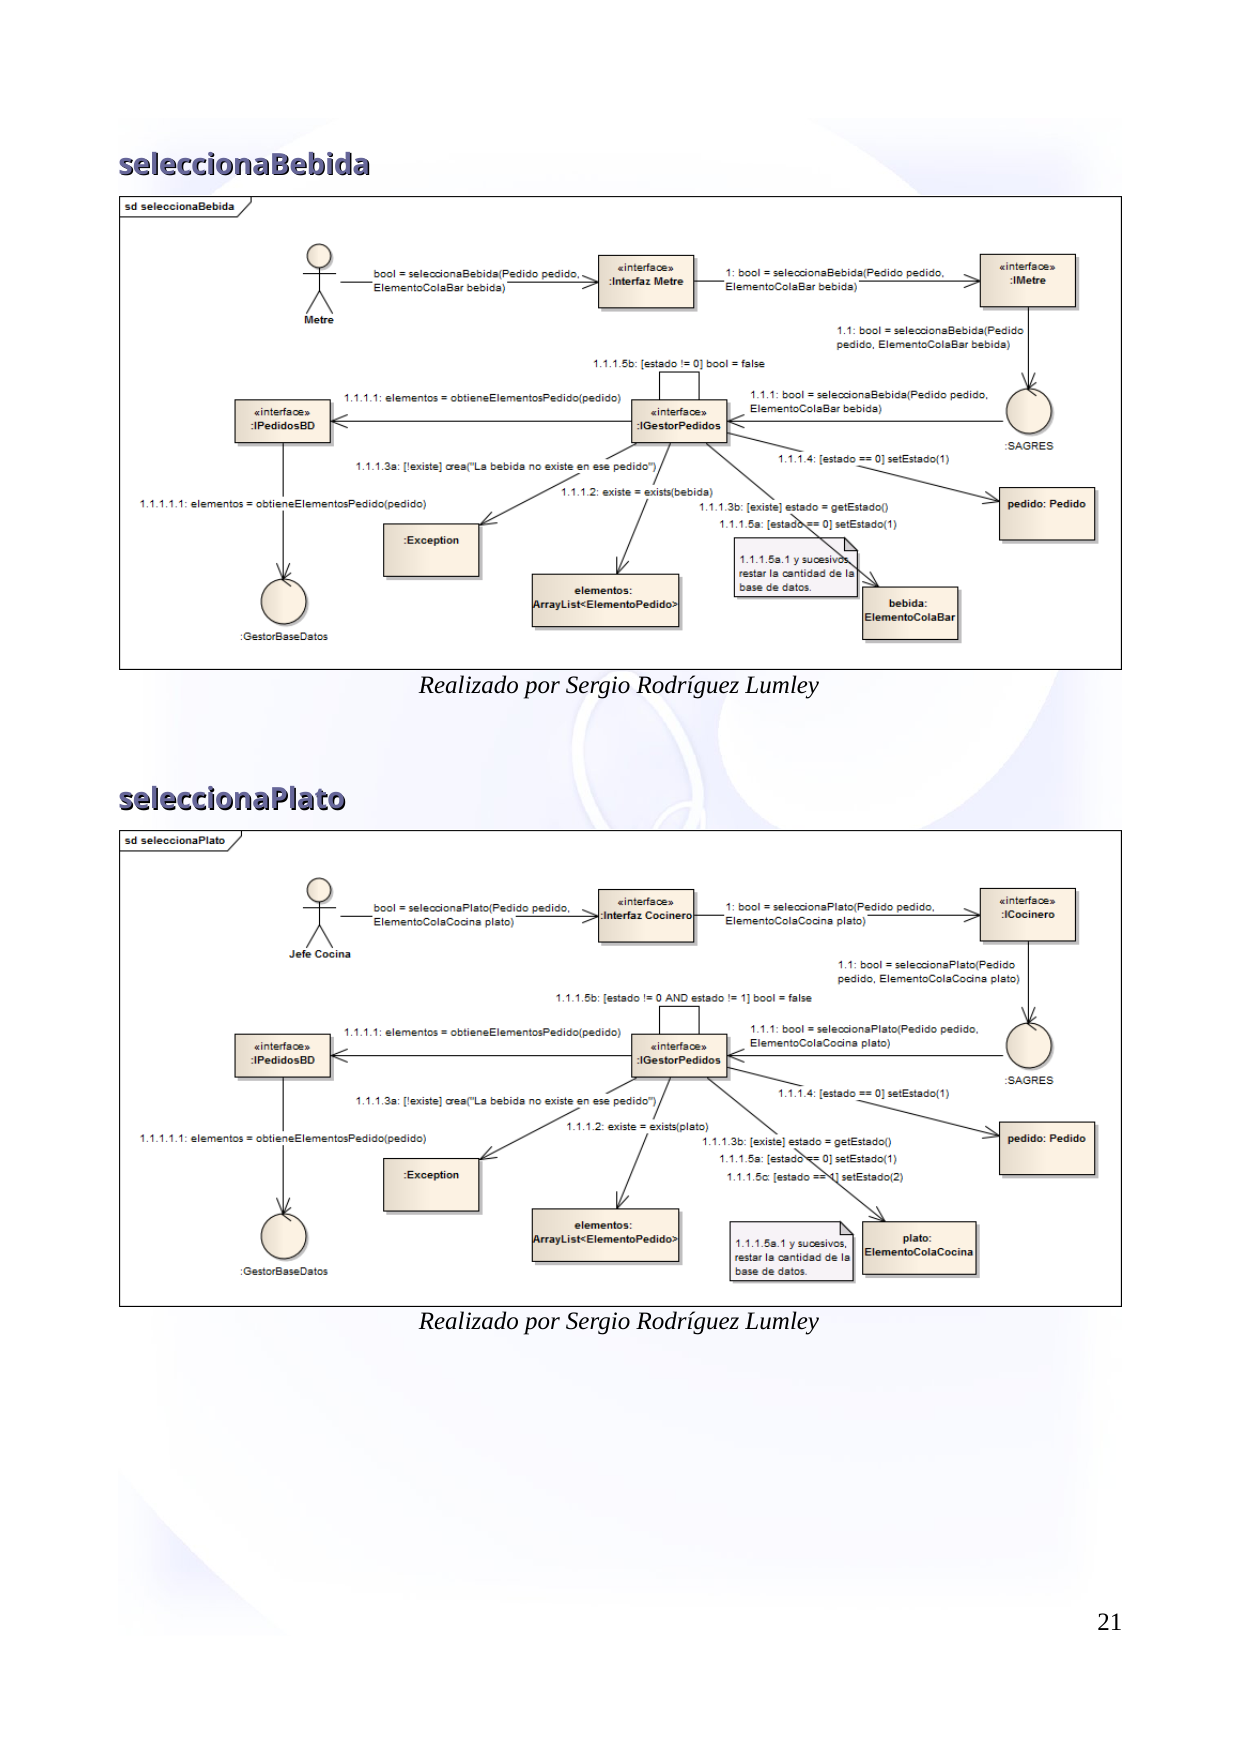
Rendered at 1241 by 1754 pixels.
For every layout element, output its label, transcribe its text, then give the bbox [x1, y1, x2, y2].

picture [118, 1335, 1122, 1636]
text Realizado por Sergio Rodríguez Lumley [118, 670, 1122, 699]
subtitle seleccionaPlato [118, 777, 1122, 817]
picture [118, 817, 1122, 1307]
picture [118, 183, 1122, 670]
text Realizado por Sergio Rodríguez Lumley [118, 1307, 1122, 1335]
picture [118, 118, 1122, 143]
subtitle seleccionaBebida [118, 143, 1122, 183]
picture [118, 699, 1122, 777]
